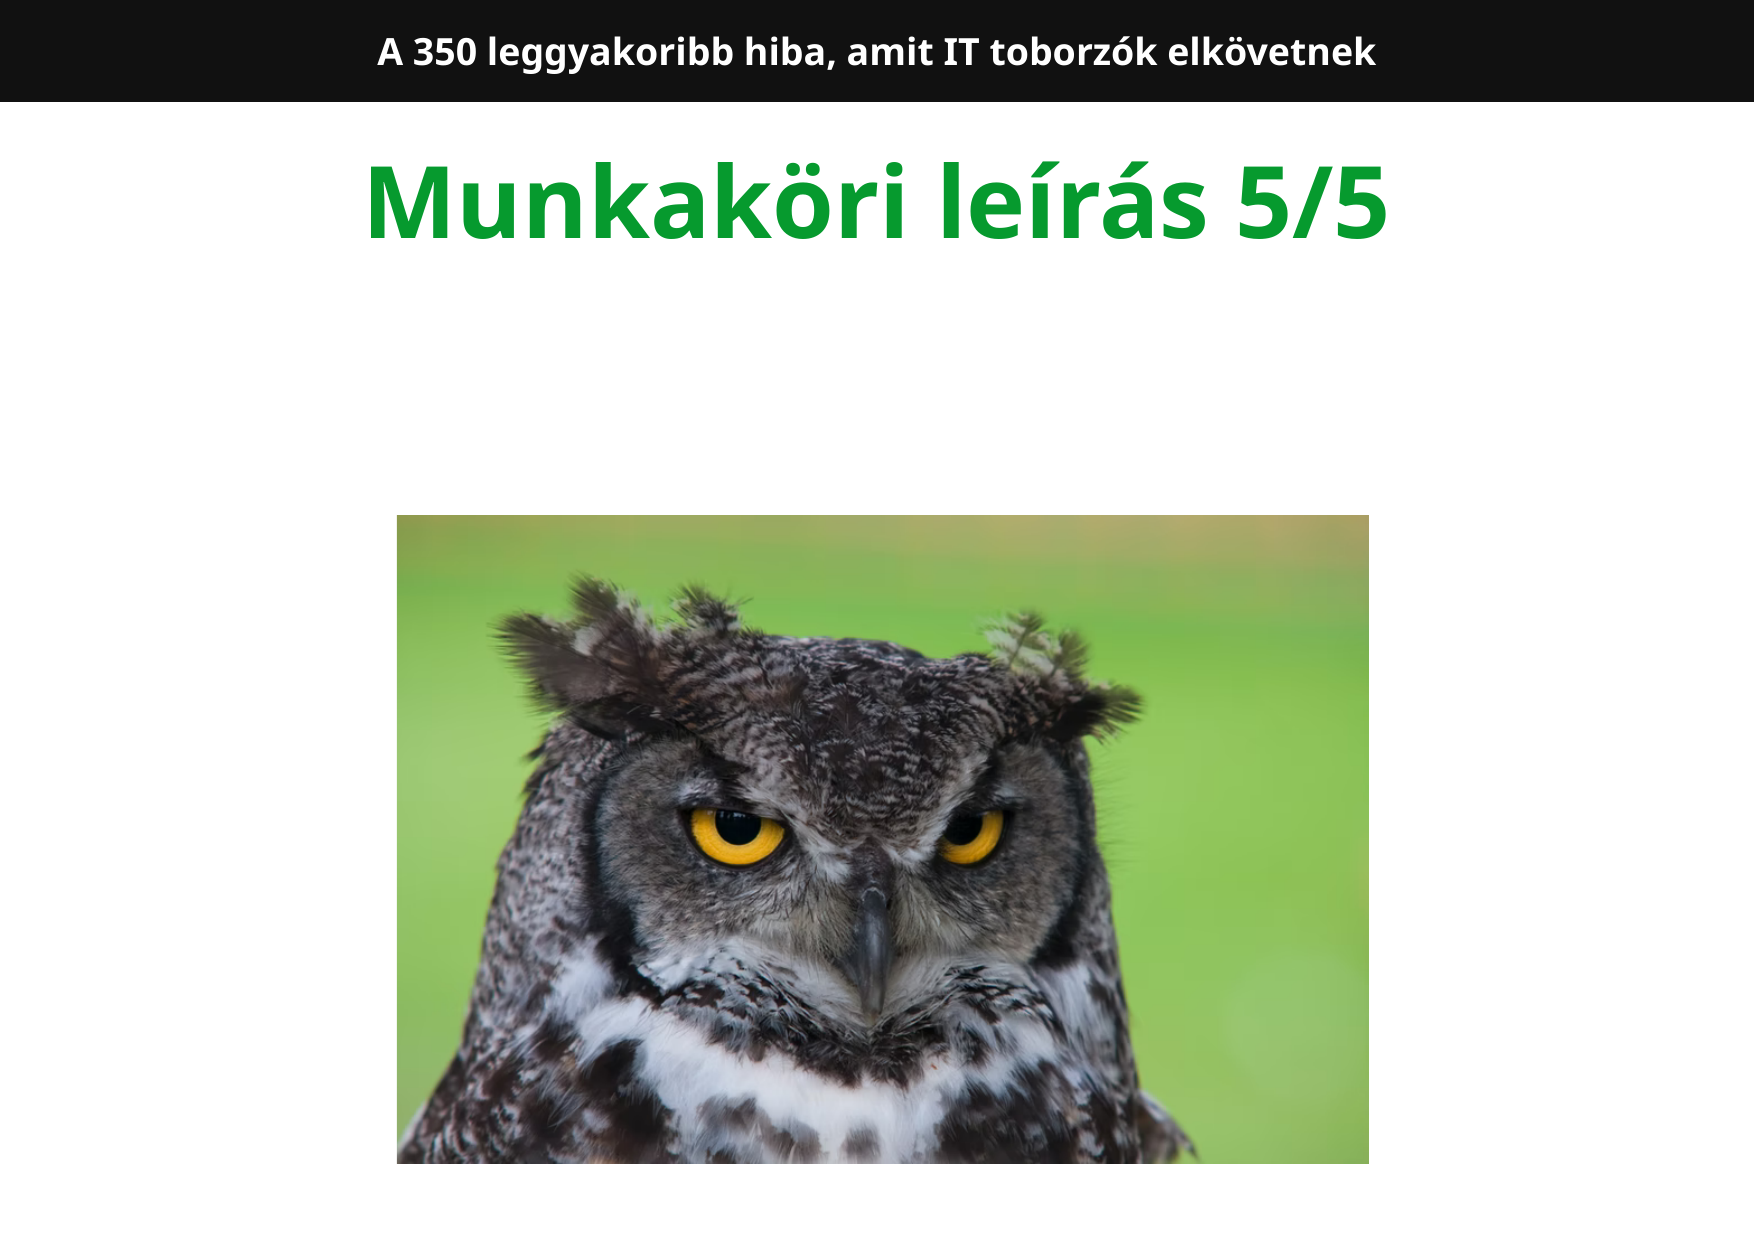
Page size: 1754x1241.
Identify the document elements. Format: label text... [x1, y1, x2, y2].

text Munkaköri leírás 5/5 [0, 132, 1754, 268]
picture [396, 515, 1369, 1164]
